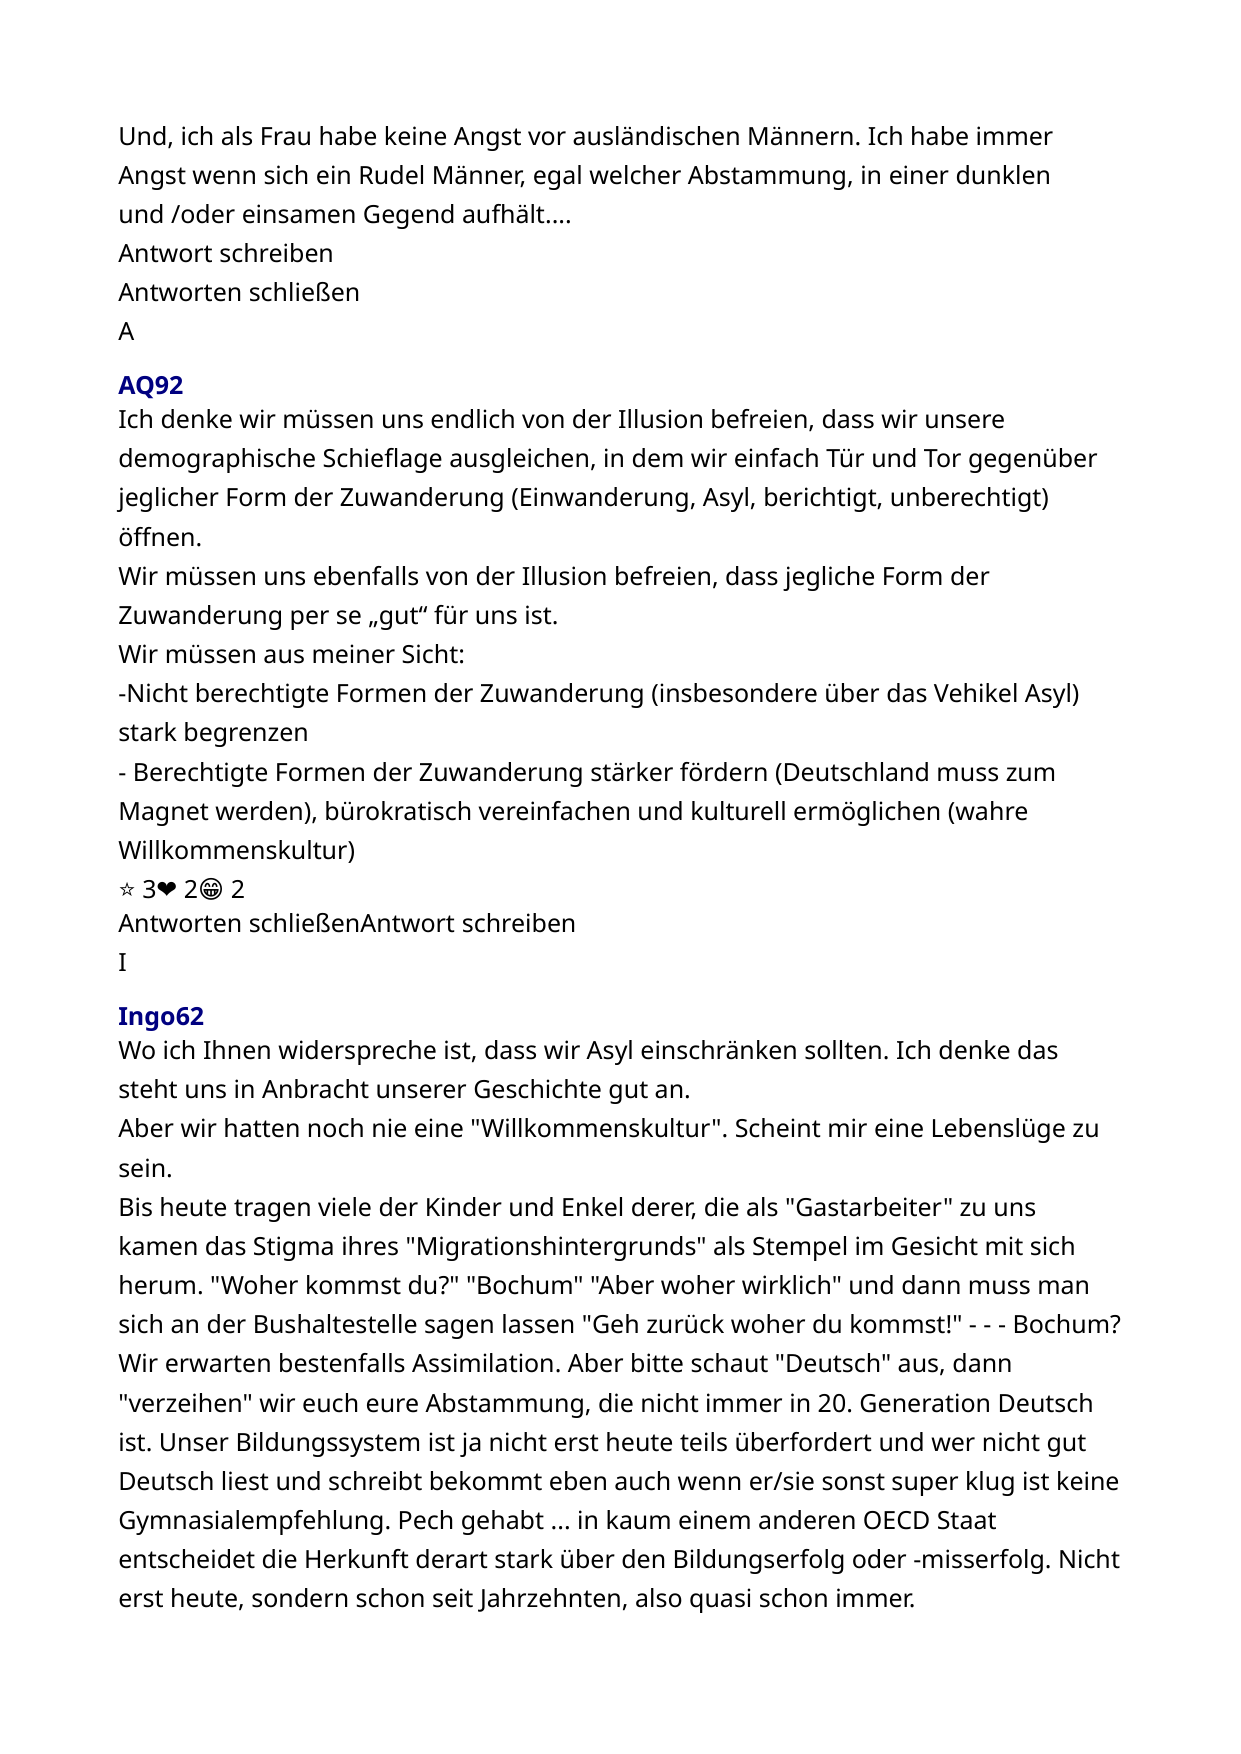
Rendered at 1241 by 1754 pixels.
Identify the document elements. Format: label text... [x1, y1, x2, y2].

text Ich denke wir müssen uns endlich von der Illusion befreien, dass wir unsere demographische Schieflage ausgleichen, in dem wir einfach Tür und Tor gegenüber jeglicher Form der Zuwanderung (Einwanderung, Asyl, berichtigt, unberechtigt) öffnen. [118, 402, 1122, 553]
text I [118, 945, 1122, 979]
text Antwort schreiben [118, 236, 1122, 270]
text Und, ich als Frau habe keine Angst vor ausländischen Männern. Ich habe immer Angst wenn sich ein Rudel Männer, egal welcher Abstammung, in einer dunklen und /oder einsamen Gegend aufhält.... [118, 118, 1122, 231]
text Wo ich Ihnen widerspreche ist, dass wir Asyl einschränken sollten. Ich denke das steht uns in Anbracht unserer Geschichte gut an. [118, 1033, 1122, 1106]
text - Berechtigte Formen der Zuwanderung stärker fördern (Deutschland muss zum Magnet werden), bürokratisch vereinfachen und kulturell ermöglichen (wahre Willkommenskultur) [118, 754, 1122, 867]
text Wir müssen uns ebenfalls von der Illusion befreien, dass jegliche Form der Zuwanderung per se „gut“ für uns ist. [118, 558, 1122, 632]
text Wir müssen aus meiner Sicht: [118, 637, 1122, 671]
text ⭐️ 3❤️ 2😁 2 [118, 872, 1122, 906]
text -Nicht berechtigte Formen der Zuwanderung (insbesondere über das Vehikel Asyl) stark begrenzen [118, 676, 1122, 749]
text Wir erwarten bestenfalls Assimilation. Aber bitte schaut "Deutsch" aus, dann "verzeihen" wir euch eure Abstammung, die nicht immer in 20. Generation Deutsch ist. Unser Bildungssystem ist ja nicht erst heute teils überfordert und wer nicht gut Deutsch liest und schreibt bekommt eben auch wenn er/sie sonst super klug ist keine Gymnasialempfehlung. Pech gehabt ... in kaum einem anderen OECD Staat entscheidet die Herkunft derart stark über den Bildungserfolg oder -misserfolg. Nicht erst heute, sondern schon seit Jahrzehnten, also quasi schon immer. [118, 1346, 1122, 1615]
text Antworten schließen [118, 275, 1122, 309]
text Aber wir hatten noch nie eine "Willkommenskultur". Scheint mir eine Lebenslüge zu sein. [118, 1111, 1122, 1184]
text Antworten schließenAntwort schreiben [118, 906, 1122, 940]
text Bis heute tragen viele der Kinder und Enkel derer, die als "Gastarbeiter" zu uns kamen das Stigma ihres "Migrationshintergrunds" als Stempel im Gesicht mit sich herum. "Woher kommst du?" "Bochum" "Aber woher wirklich" und dann muss man sich an der Bushaltestelle sagen lassen "Geh zurück woher du kommst!" - - - Bochum? [118, 1189, 1122, 1341]
subtitle AQ92 [118, 368, 1122, 402]
text A [118, 314, 1122, 348]
subtitle Ingo62 [118, 999, 1122, 1033]
